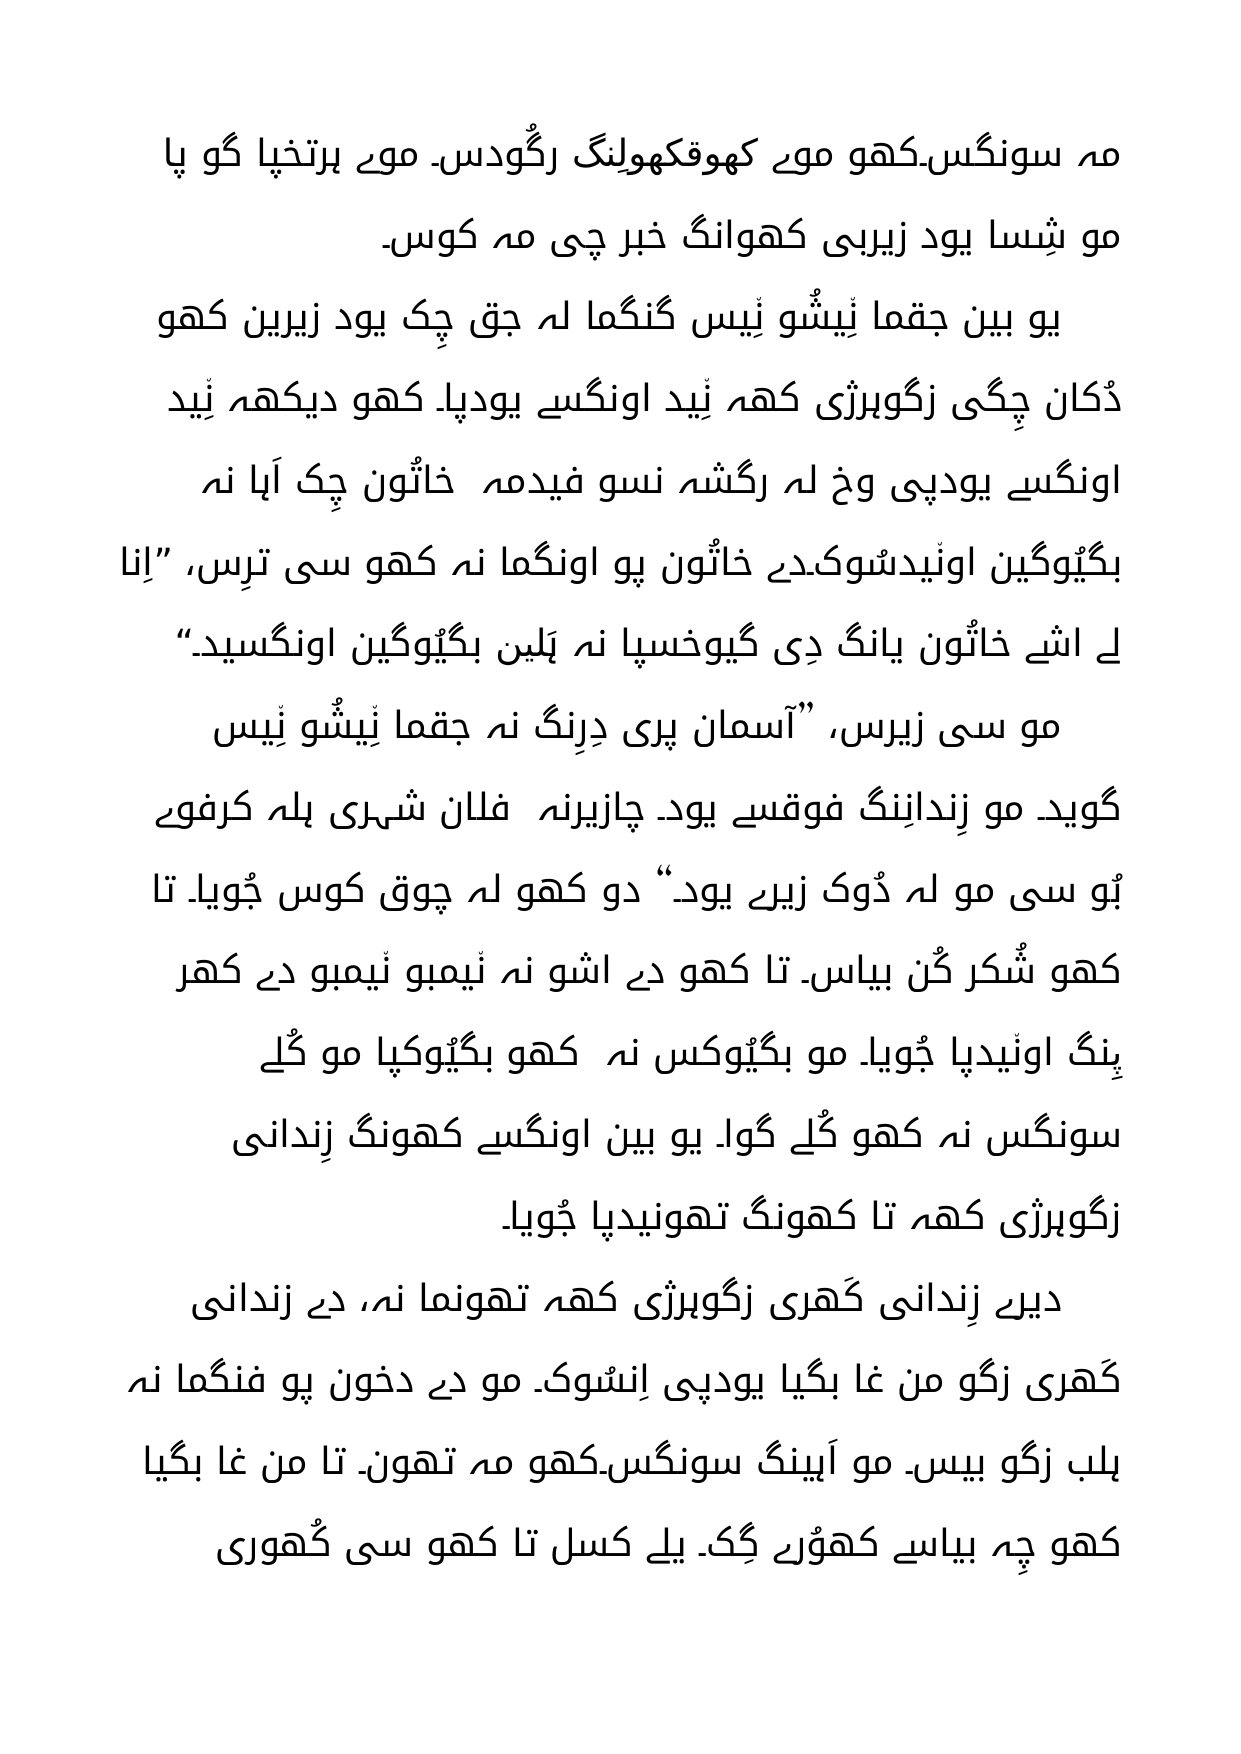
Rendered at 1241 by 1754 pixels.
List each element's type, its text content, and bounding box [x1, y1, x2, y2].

text دیرے زِندانی کَھری زگوہرژی کھہ تھونما نہ، دے زندانی کَھری زگو من غا بگیا یودپی اِنسُوک۔ مو دے دخون پو فنگما نہ ہلب زگو بیس۔ مو اَہینگ سونگس۔کھو مہ تھون۔ تا من غا بگیا کھو چِہ بیاسے کھوُرے گِک۔ یلے کسل تا کھو سی کُھوری [118, 1263, 1122, 1579]
text مو سی زیرس، ”آسمان پری دِرِنگ نہ جقما نِ٘یشُو نِ٘یس گوید۔ مو زِندانِنگ فوقسے یود۔ چازیرنہ فلان شہری ہلہ کرفوے بُو سی مو لہ دُوک زیرے یود۔“ دو کھو لہ چوق کوس جُویا۔ تا کھو شُکر کُن بیاس۔ تا کھو دے اشو نہ ن٘یمبو ن٘یمبو دے کھر پِنگ اون٘یدپا جُویا۔ مو بگیُوکس نہ کھو بگیُوکپا مو کُلے سونگس نہ کھو کُلے گوا۔ یو بین اونگسے کھونگ زِندانی زگوہرژی کھہ تا کھونگ تھونیدپا جُویا۔ [118, 691, 1122, 1252]
text یو بین جقما نِ٘یشُو نِ٘یس گنگما لہ جق چِک یود زیرین کھو دُکان چِگی زگوہرژی کھہ نِ٘ید اونگسے یودپا۔ کھو دیکھہ نِ٘ید اونگسے یودپی وخ لہ رگشہ نسو فیدمہ خاتُون چِک اَہا نہ بگیُوگین اون٘یدسُوک۔دے خاتُون پو اونگما نہ کھو سی ترِس، ”اِنا لے اشے خاتُون یانگ دِی گیوخسپا نہ ہَلین بگیُوگین اونگسید۔“ [118, 282, 1122, 680]
text مہ سونگس۔کھو موے کھوقکھولِنگ رگُودس۔ موے ہرتخپا گو پا مو شِسا یود زیربی کھوانگ خبر چی مہ کوس۔ [118, 118, 1122, 271]
